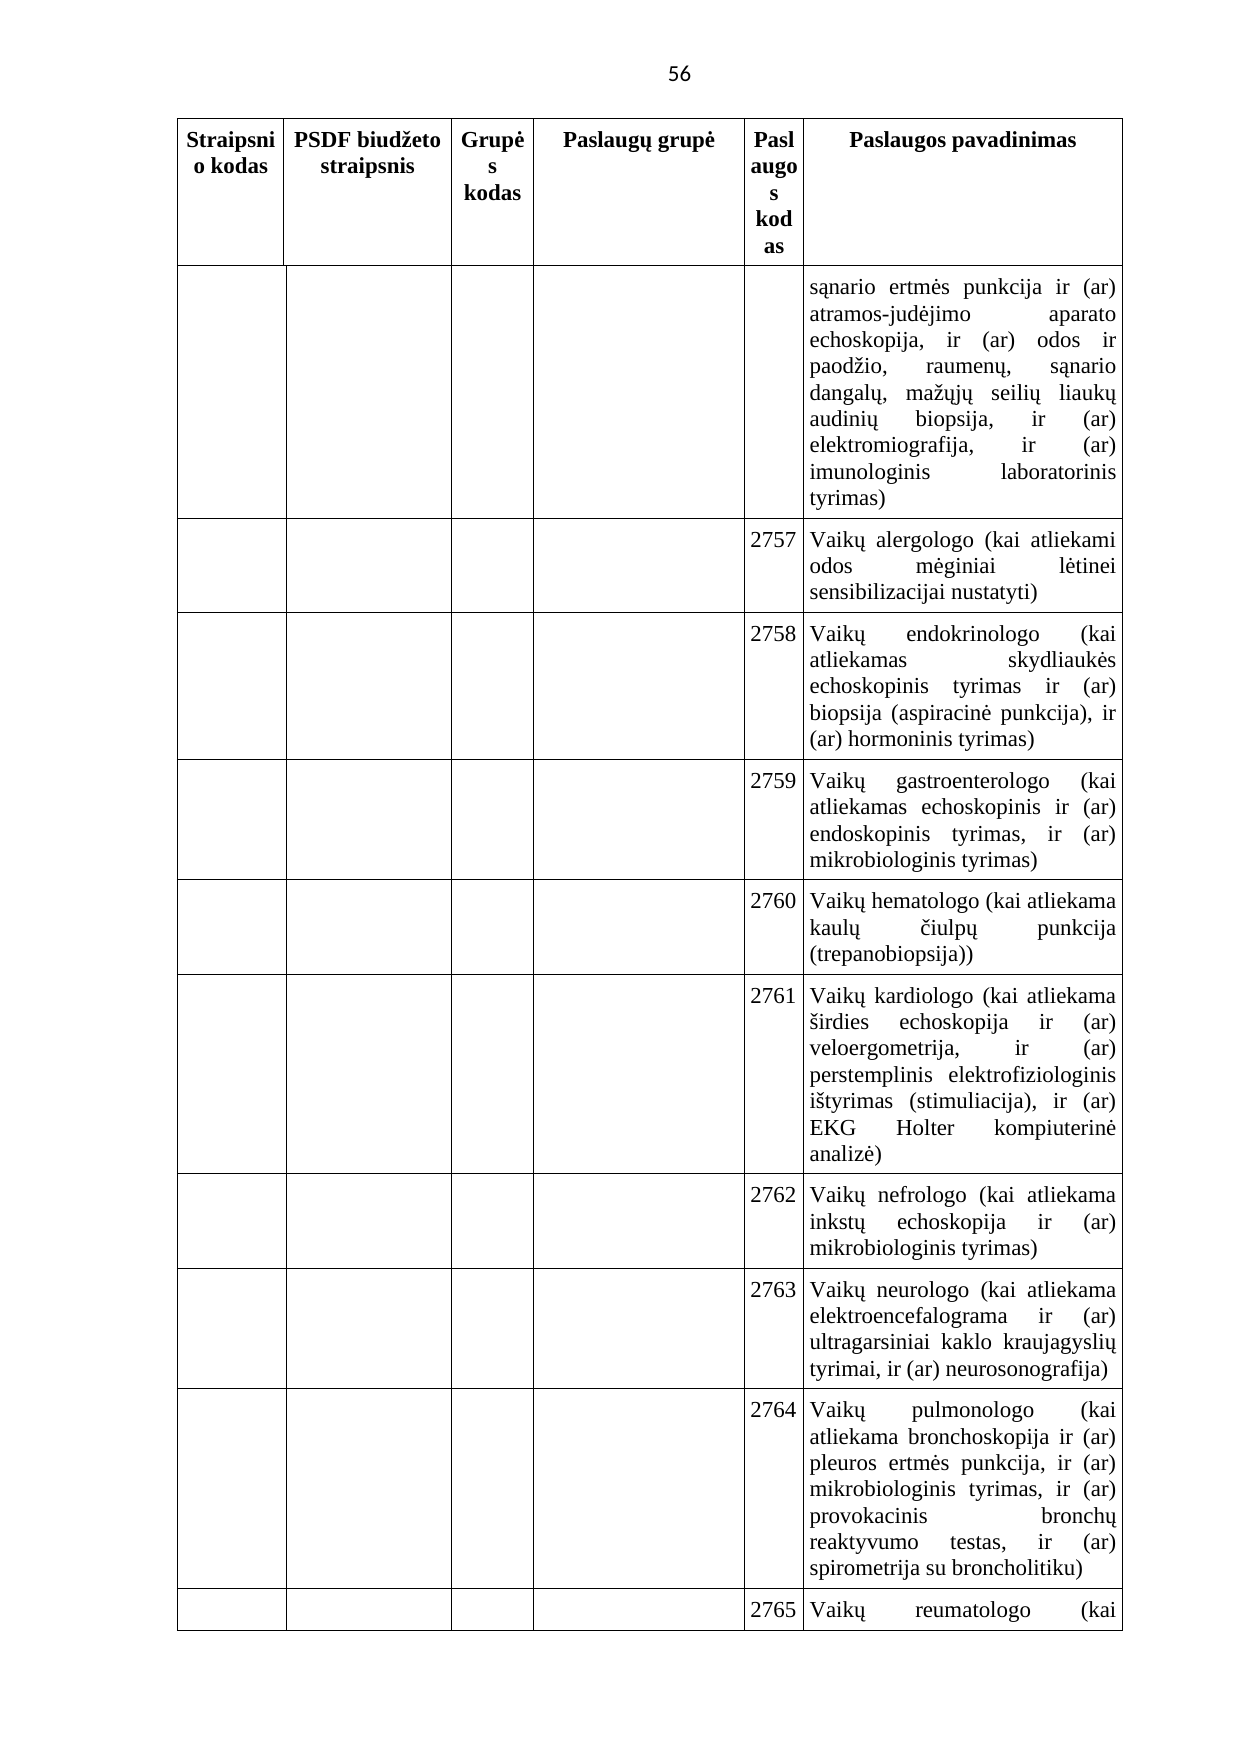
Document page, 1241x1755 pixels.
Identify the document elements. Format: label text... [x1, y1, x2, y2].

table_cell [452, 266, 533, 517]
table_cell Vaikų kardiologo (kai atliekama širdies echoskopija ir (ar) veloergometrija, ir (ar) perstemplinis elektrofiziologinis ištyrimas (stimuliacija), ir (ar) EKG Holter kompiuterinė analizė) [804, 975, 1122, 1173]
table_cell [534, 975, 744, 1173]
table_cell [287, 1389, 451, 1588]
table_cell [452, 1174, 533, 1268]
table_cell [452, 1389, 533, 1588]
table_cell 2762 [745, 1174, 803, 1268]
table_cell 2760 [745, 880, 803, 974]
table_cell [287, 1589, 451, 1629]
table_cell 2764 [745, 1389, 803, 1588]
table_cell [534, 519, 744, 612]
table_cell [178, 1269, 286, 1388]
table_cell [287, 975, 451, 1173]
table_cell Vaikų reumatologo (kai [804, 1589, 1122, 1629]
table_cell [534, 613, 744, 759]
table_header Straipsnio kodas [178, 119, 283, 265]
table_cell 2765 [745, 1589, 803, 1629]
table_cell [287, 519, 451, 612]
table_cell [452, 760, 533, 879]
table_cell [178, 266, 286, 517]
table_cell Vaikų alergologo (kai atliekami odos mėginiai lėtinei sensibilizacijai nustatyti) [804, 519, 1122, 612]
table_cell [178, 1389, 286, 1588]
table_cell [452, 519, 533, 612]
table_cell [287, 1269, 451, 1388]
table_cell [452, 1269, 533, 1388]
table_header Paslaugos kodas [745, 119, 803, 265]
table_cell 2761 [745, 975, 803, 1173]
table_cell Vaikų endokrinologo (kai atliekamas skydliaukės echoskopinis tyrimas ir (ar) biopsija (aspiracinė punkcija), ir (ar) hormoninis tyrimas) [804, 613, 1122, 759]
table_cell [178, 975, 286, 1173]
table_cell [452, 613, 533, 759]
table_cell [534, 760, 744, 879]
table_cell [178, 1174, 286, 1268]
table_cell [452, 1589, 533, 1629]
table_cell [287, 880, 451, 974]
table_cell [745, 266, 803, 517]
table_cell [287, 266, 451, 517]
table_cell [534, 1174, 744, 1268]
table_cell [534, 1269, 744, 1388]
table_cell Vaikų neurologo (kai atliekama elektroencefalograma ir (ar) ultragarsiniai kaklo kraujagyslių tyrimai, ir (ar) neurosonografija) [804, 1269, 1122, 1388]
table_cell [178, 880, 286, 974]
table_cell [452, 880, 533, 974]
table_header Paslaugų grupė [534, 119, 744, 265]
table_cell 2763 [745, 1269, 803, 1388]
table_cell Vaikų gastroenterologo (kai atliekamas echoskopinis ir (ar) endoskopinis tyrimas, ir (ar) mikrobiologinis tyrimas) [804, 760, 1122, 879]
table_cell Vaikų hematologo (kai atliekama kaulų čiulpų punkcija (trepanobiopsija)) [804, 880, 1122, 974]
table_cell [534, 880, 744, 974]
table_header Paslaugos pavadinimas [804, 119, 1122, 265]
table_header PSDF biudžeto straipsnis [284, 119, 451, 265]
table_header Grupės kodas [452, 119, 533, 265]
table_cell Vaikų nefrologo (kai atliekama inkstų echoskopija ir (ar) mikrobiologinis tyrimas) [804, 1174, 1122, 1268]
table_cell [178, 760, 286, 879]
table_cell [178, 613, 286, 759]
table_cell 2759 [745, 760, 803, 879]
table_cell [452, 975, 533, 1173]
table_cell [534, 1589, 744, 1629]
table_cell [287, 1174, 451, 1268]
table_cell [534, 266, 744, 517]
table_cell [287, 613, 451, 759]
table_cell [178, 519, 286, 612]
table_cell 2758 [745, 613, 803, 759]
table_cell sąnario ertmės punkcija ir (ar) atramos-judėjimo aparato echoskopija, ir (ar) odos ir paodžio, raumenų, sąnario dangalų, mažųjų seilių liaukų audinių biopsija, ir (ar) elektromiografija, ir (ar) imunologinis laboratorinis tyrimas) [804, 266, 1122, 517]
table_cell Vaikų pulmonologo (kai atliekama bronchoskopija ir (ar) pleuros ertmės punkcija, ir (ar) mikrobiologinis tyrimas, ir (ar) provokacinis bronchų reaktyvumo testas, ir (ar) spirometrija su broncholitiku) [804, 1389, 1122, 1588]
table_cell 2757 [745, 519, 803, 612]
table_cell [178, 1589, 286, 1629]
table_cell [287, 760, 451, 879]
table_cell [534, 1389, 744, 1588]
